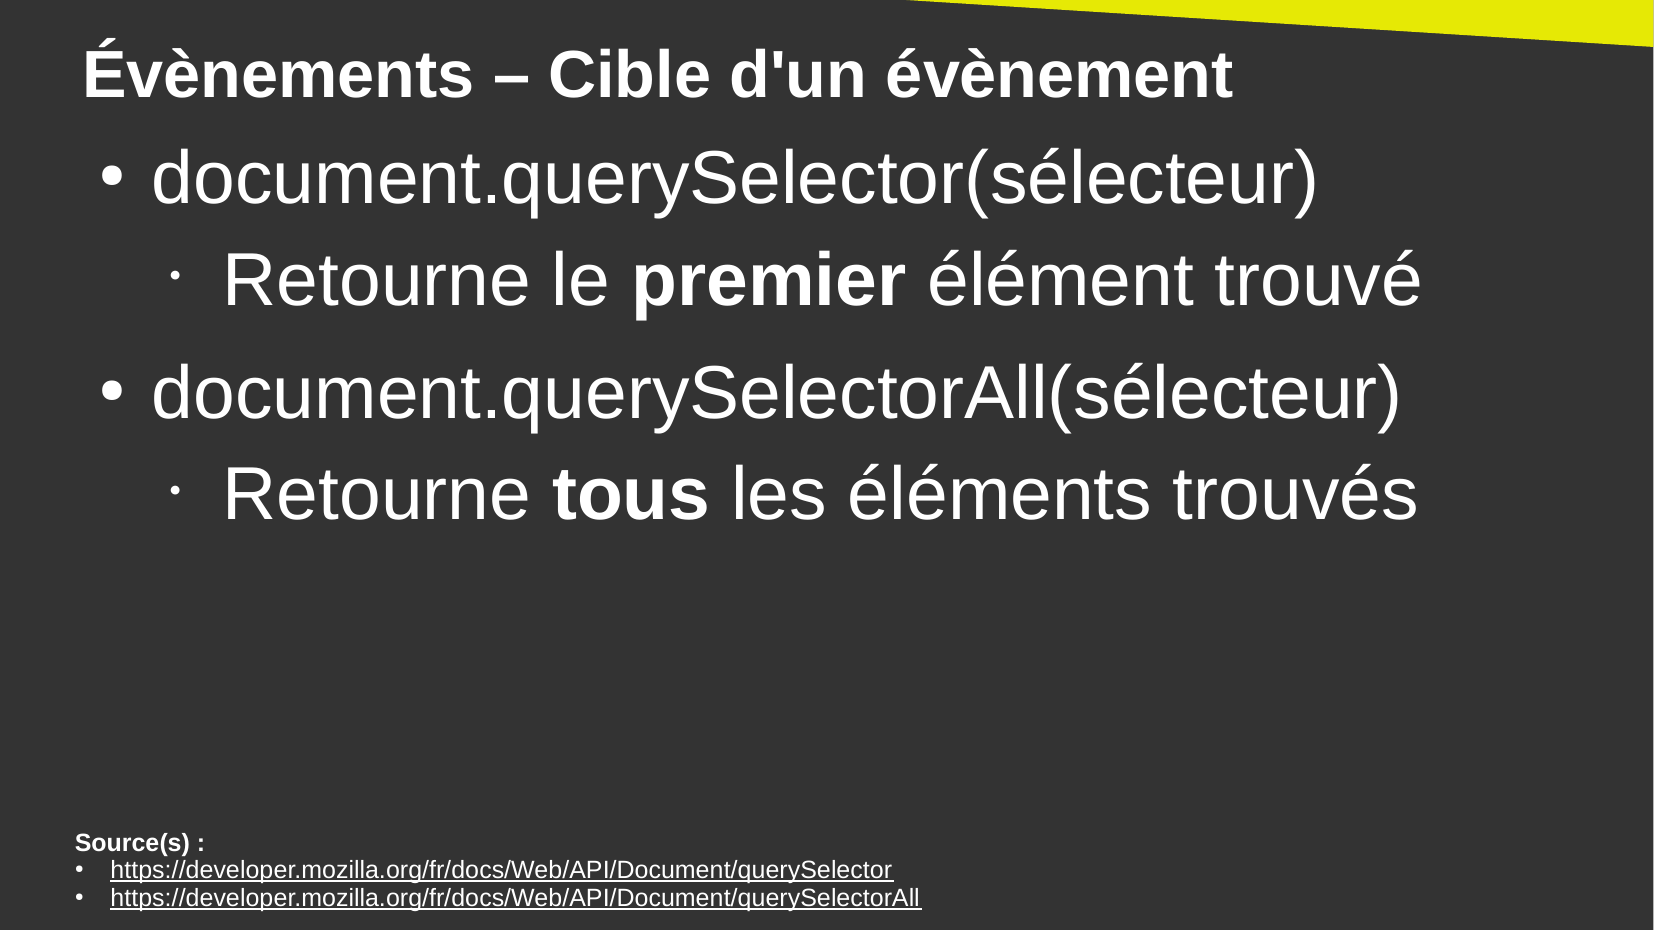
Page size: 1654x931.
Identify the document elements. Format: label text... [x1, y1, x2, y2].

text_box Source(s) : https://developer.mozilla.org/fr/docs/Web/API/Document/querySelector https://developer.mozilla.org/fr/docs/Web/API/Document/querySelectorAll [60, 820, 1583, 920]
title Évènements – Cible d'un évènement [82, 37, 1571, 114]
text_box [906, 0, 1654, 47]
list document.querySelector(sélecteur) Retourne le premier élément trouvé document.querySelectorAll(sélecteur) Retourne tous les éléments trouvés [80, 135, 1620, 709]
